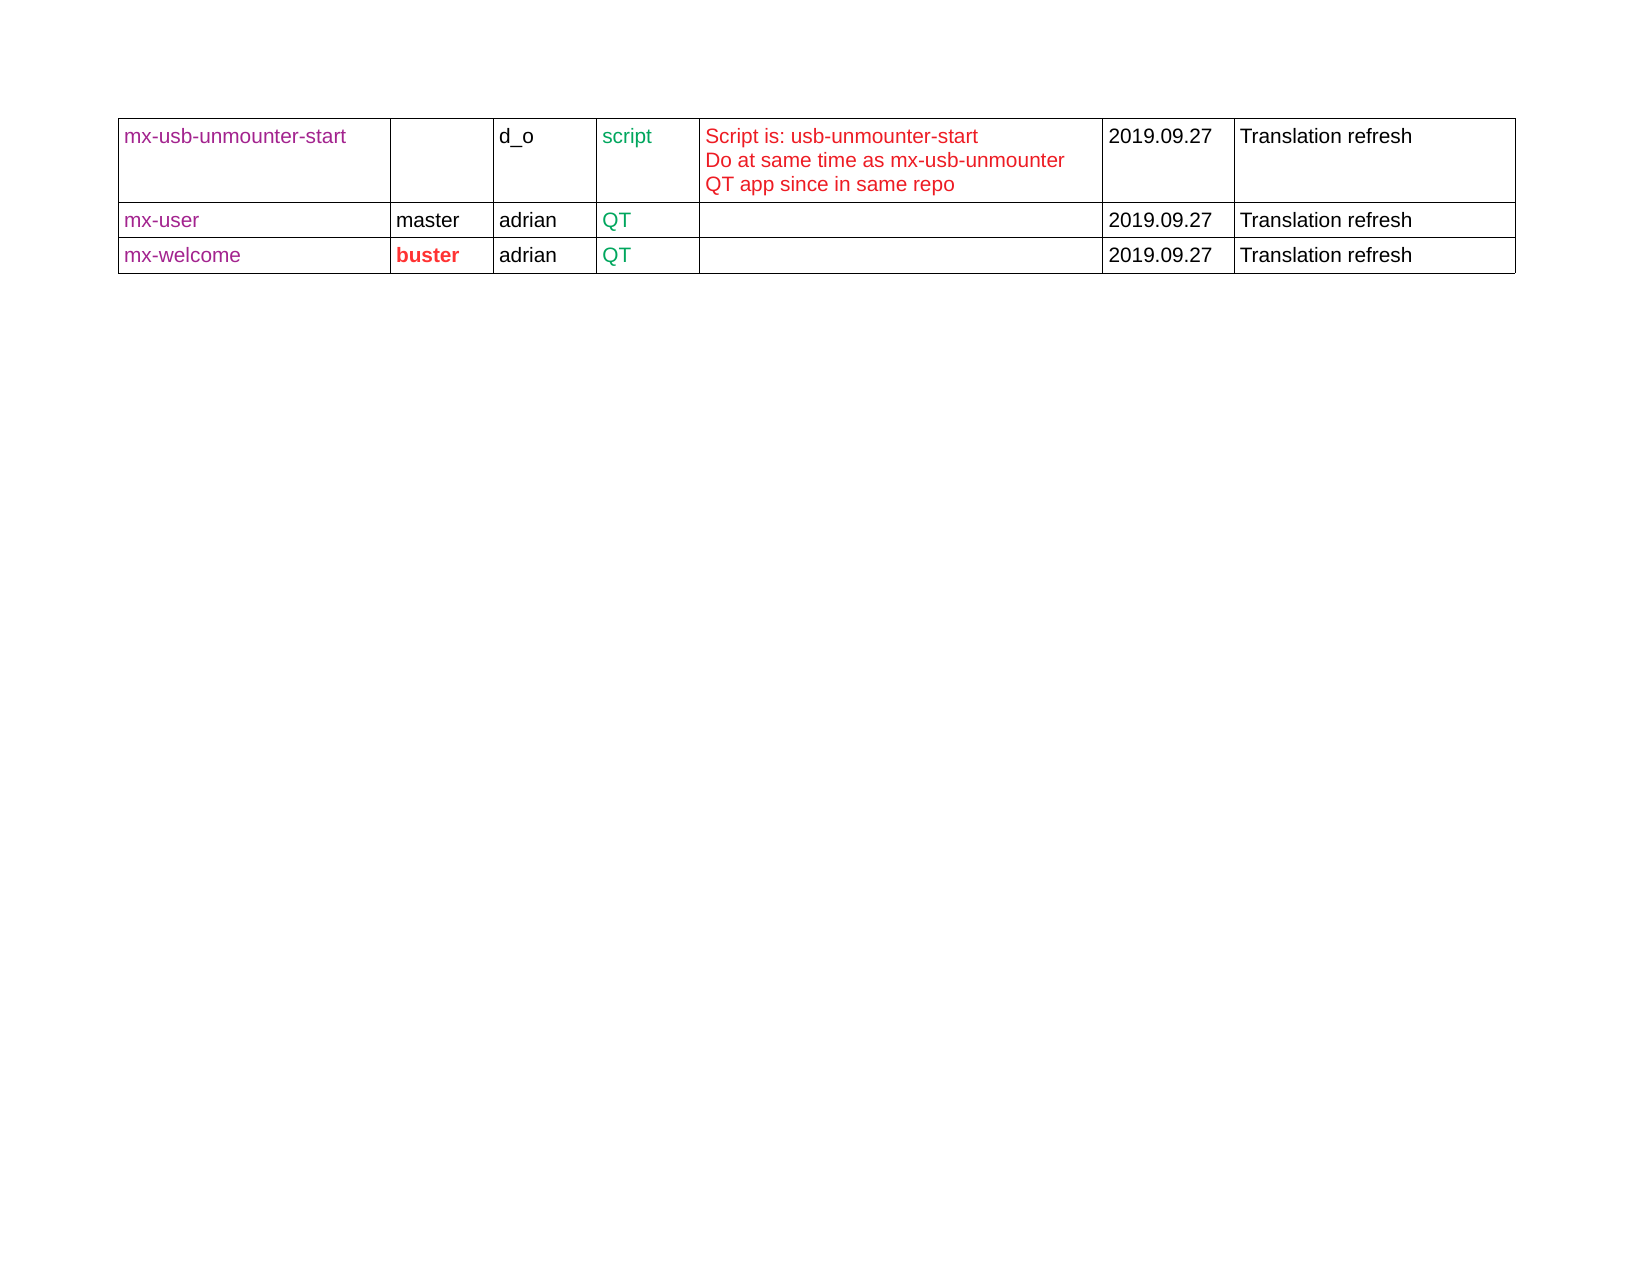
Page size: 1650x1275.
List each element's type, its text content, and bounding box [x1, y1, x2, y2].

table_cell [700, 203, 1102, 237]
table_cell Translation refresh [1235, 119, 1515, 202]
table_cell buster [391, 238, 493, 273]
table_cell QT [597, 238, 699, 273]
table_cell [391, 119, 493, 202]
table_cell mx-usb-unmounter-start [119, 119, 390, 202]
table_cell script [597, 119, 699, 202]
table_cell 2019.09.27 [1103, 238, 1234, 273]
table_cell mx-welcome [119, 238, 390, 273]
table_cell 2019.09.27 [1103, 119, 1234, 202]
table_cell adrian [494, 238, 596, 273]
table_cell [700, 238, 1102, 273]
table_cell Translation refresh [1235, 203, 1515, 237]
table_cell 2019.09.27 [1103, 203, 1234, 237]
table_cell QT [597, 203, 699, 237]
table_cell d_o [494, 119, 596, 202]
table_cell adrian [494, 203, 596, 237]
table_cell master [391, 203, 493, 237]
table_cell Translation refresh [1235, 238, 1515, 273]
table_cell Script is: usb-unmounter-start Do at same time as mx-usb-unmounter QT app since in same repo [700, 119, 1102, 202]
table_cell mx-user [119, 203, 390, 237]
